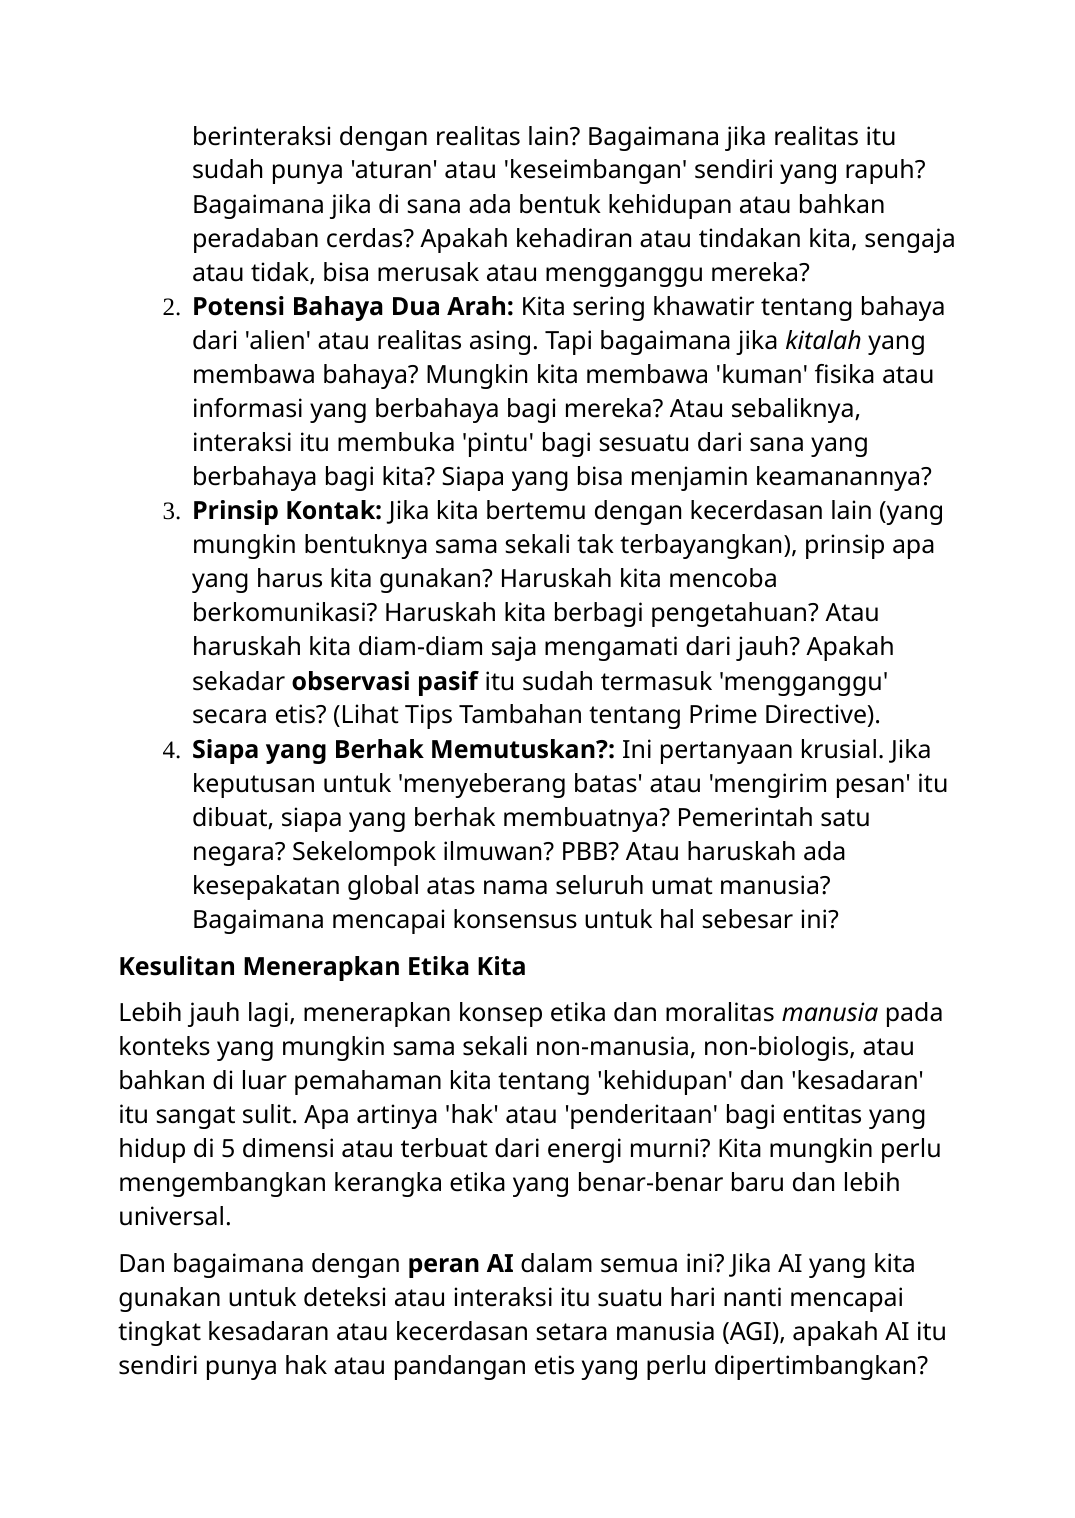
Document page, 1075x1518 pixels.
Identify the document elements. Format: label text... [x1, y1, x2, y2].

list berinteraksi dengan realitas lain? Bagaimana jika realitas itu sudah punya 'aturan' atau 'keseimbangan' sendiri yang rapuh? Bagaimana jika di sana ada bentuk kehidupan atau bahkan peradaban cerdas? Apakah kehadiran atau tindakan kita, sengaja atau tidak, bisa merusak atau mengganggu mereka? [162, 118, 957, 288]
text Lebih jauh lagi, menerapkan konsep etika dan moralitas manusia pada konteks yang mungkin sama sekali non-manusia, non-biologis, atau bahkan di luar pemahaman kita tentang 'kehidupan' dan 'kesadaran' itu sangat sulit. Apa artinya 'hak' atau 'penderitaan' bagi entitas yang hidup di 5 dimensi atau terbuat dari energi murni? Kita mungkin perlu mengembangkan kerangka etika yang benar-benar baru dan lebih universal. [118, 995, 957, 1233]
list Prinsip Kontak: Jika kita bertemu dengan kecerdasan lain (yang mungkin bentuknya sama sekali tak terbayangkan), prinsip apa yang harus kita gunakan? Haruskah kita mencoba berkomunikasi? Haruskah kita berbagi pengetahuan? Atau haruskah kita diam-diam saja mengamati dari jauh? Apakah sekadar observasi pasif itu sudah termasuk 'mengganggu' secara etis? (Lihat Tips Tambahan tentang Prime Directive). [162, 493, 957, 731]
list Potensi Bahaya Dua Arah: Kita sering khawatir tentang bahaya dari 'alien' atau realitas asing. Tapi bagaimana jika kitalah yang membawa bahaya? Mungkin kita membawa 'kuman' fisika atau informasi yang berbahaya bagi mereka? Atau sebaliknya, interaksi itu membuka 'pintu' bagi sesuatu dari sana yang berbahaya bagi kita? Siapa yang bisa menjamin keamanannya? [162, 288, 957, 493]
text Dan bagaimana dengan peran AI dalam semua ini? Jika AI yang kita gunakan untuk deteksi atau interaksi itu suatu hari nanti mencapai tingkat kesadaran atau kecerdasan setara manusia (AGI), apakah AI itu sendiri punya hak atau pandangan etis yang perlu dipertimbangkan? [118, 1246, 957, 1382]
text Kesulitan Menerapkan Etika Kita [118, 948, 957, 982]
list Siapa yang Berhak Memutuskan?: Ini pertanyaan krusial. Jika keputusan untuk 'menyeberang batas' atau 'mengirim pesan' itu dibuat, siapa yang berhak membuatnya? Pemerintah satu negara? Sekelompok ilmuwan? PBB? Atau haruskah ada kesepakatan global atas nama seluruh umat manusia? Bagaimana mencapai konsensus untuk hal sebesar ini? [162, 731, 957, 936]
